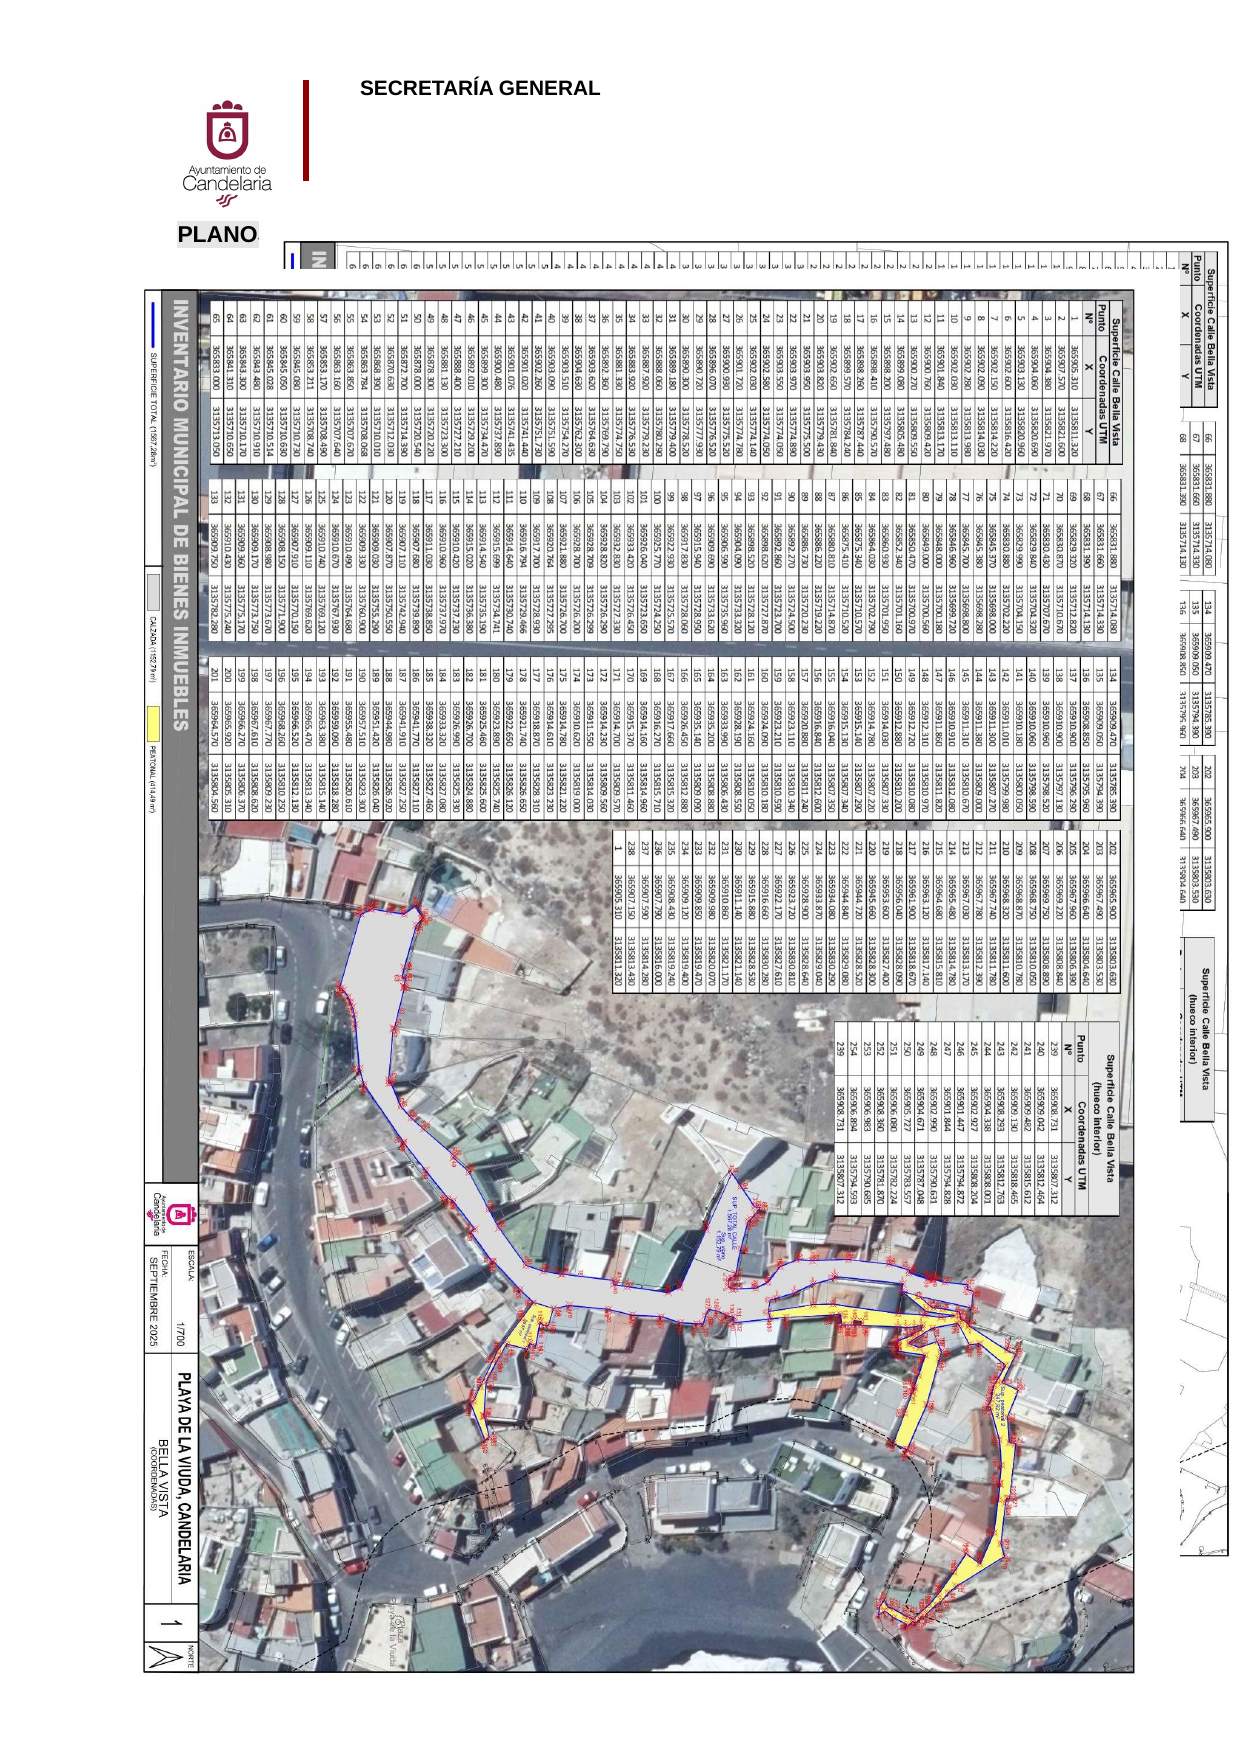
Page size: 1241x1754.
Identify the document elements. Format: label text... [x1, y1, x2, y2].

text PLANOS [177, 221, 259, 248]
